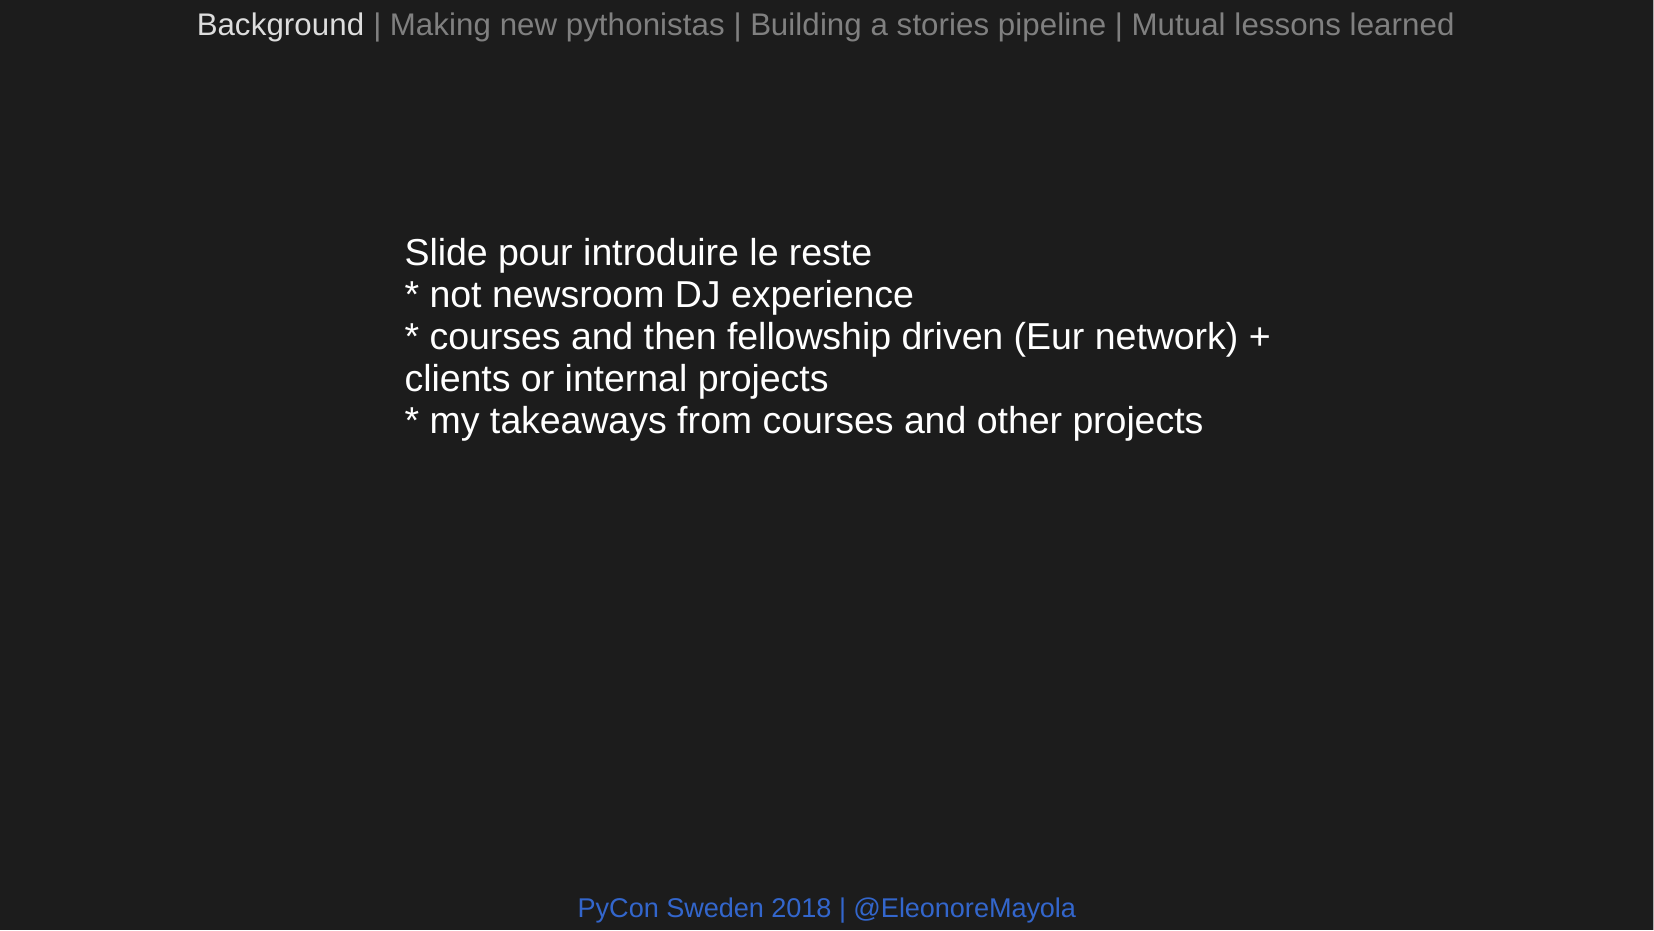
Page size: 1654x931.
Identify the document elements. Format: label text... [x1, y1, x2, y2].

text_box Background | Making new pythonistas | Building a stories pipeline | Mutual lessons learned [0, 0, 1654, 57]
text_box PyCon Sweden 2018 | @EleonoreMayola [460, 885, 1193, 931]
text_box Slide pour introduire le reste * not newsroom DJ experience * courses and then fellowship driven (Eur network) + clients or internal projects * my takeaways from courses and other projects [389, 224, 1300, 450]
